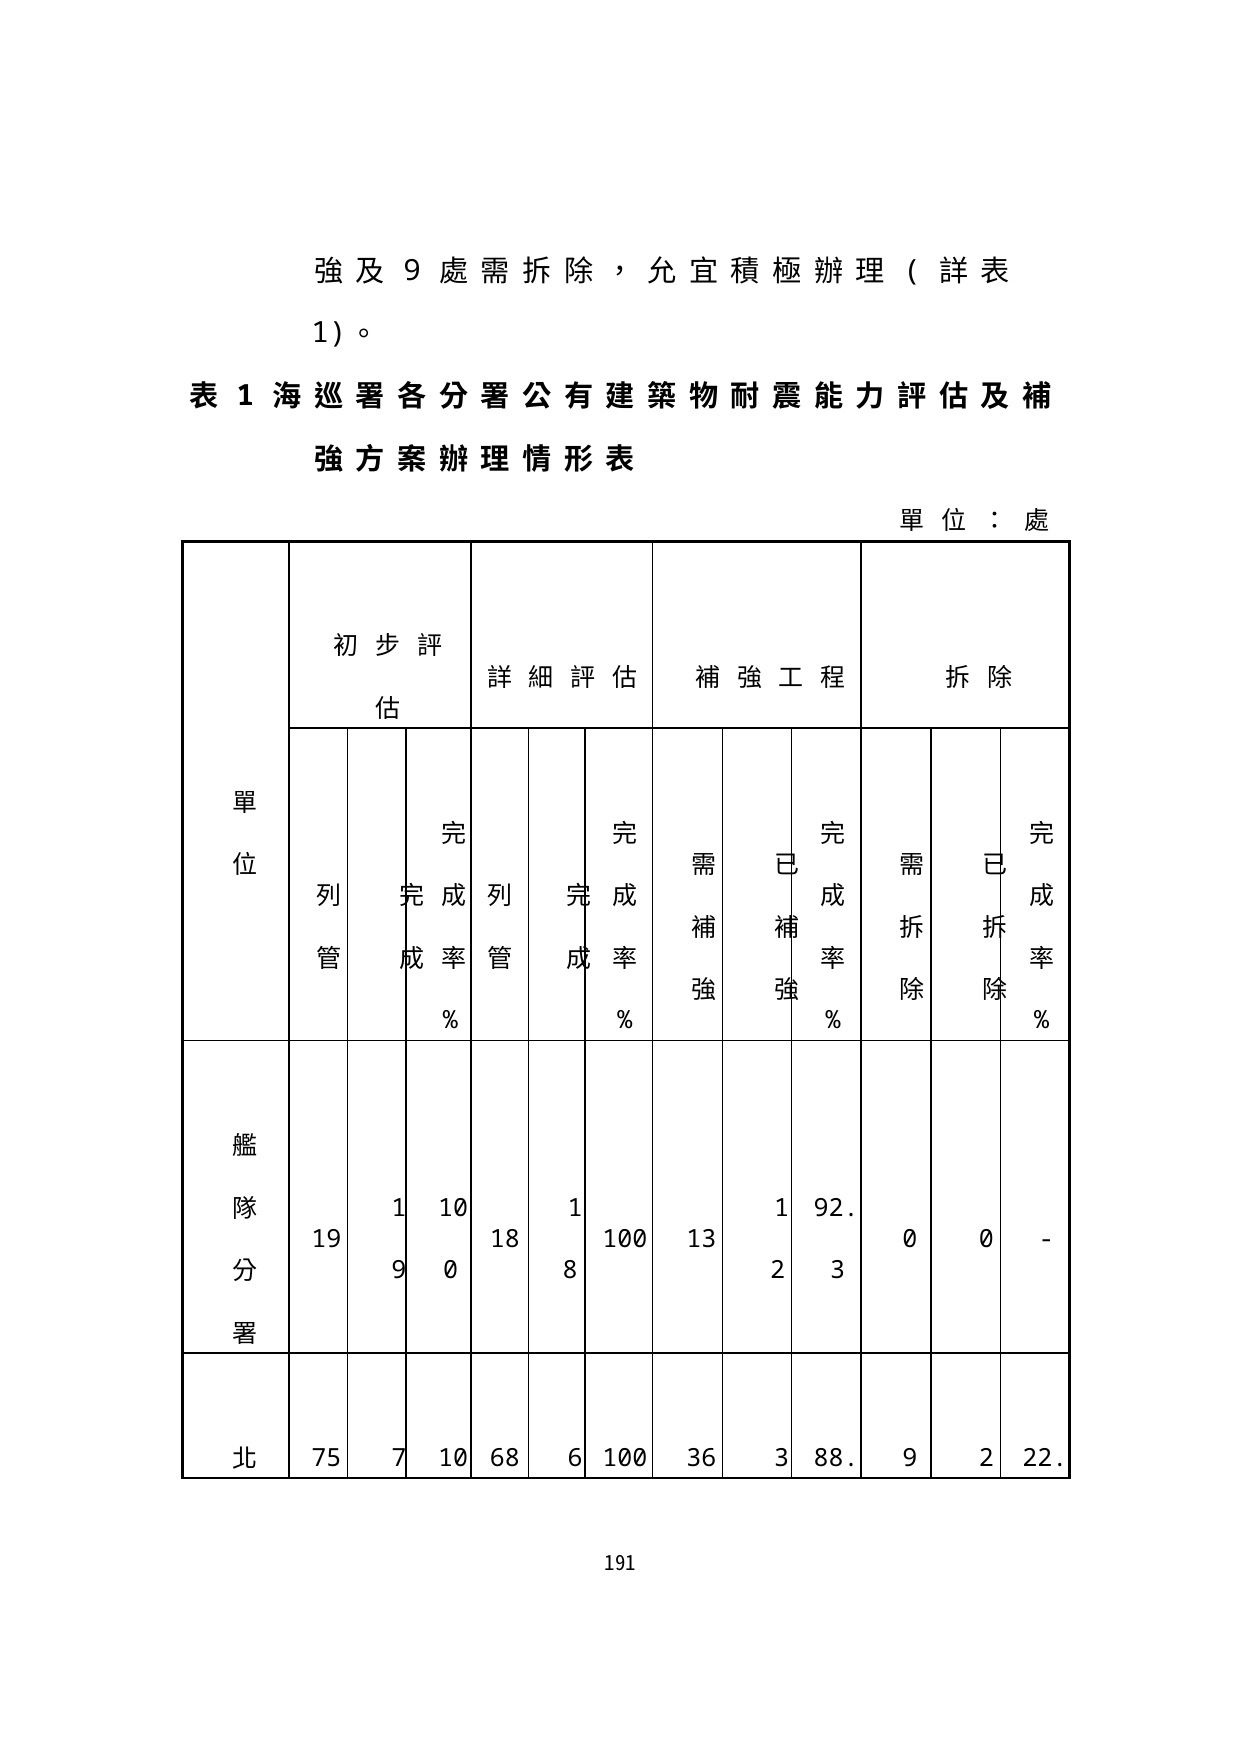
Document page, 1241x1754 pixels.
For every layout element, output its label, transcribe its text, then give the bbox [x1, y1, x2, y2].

table_cell 100 [407, 1041, 470, 1352]
table_header 詳細評估 [472, 543, 652, 727]
table_cell 已補強 [723, 729, 791, 1040]
table_cell 艦隊分署 [184, 1041, 288, 1352]
table_cell 7 [348, 1354, 405, 1477]
table_cell 12 [723, 1041, 791, 1352]
table_cell 2 [932, 1354, 1000, 1477]
table_cell 9 [862, 1354, 930, 1477]
table_cell 北 [184, 1354, 288, 1477]
text 單位：處 [181, 477, 1058, 540]
table_cell 已拆除 [932, 729, 1000, 1040]
table_header 單位 [184, 543, 288, 1040]
table_cell 36 [653, 1354, 722, 1477]
table_cell 18 [529, 1041, 584, 1352]
text 表1海巡署各分署公有建築物耐震能力評估及補強方案辦理情形表 [181, 352, 1058, 477]
table_cell 88. [792, 1354, 860, 1477]
table_cell 18 [472, 1041, 528, 1352]
table_cell 92.3 [792, 1041, 860, 1352]
table_header 拆除 [862, 543, 1068, 727]
table_cell 19 [348, 1041, 405, 1352]
table_header 初步評估 [290, 543, 470, 727]
table_cell 3 [723, 1354, 791, 1477]
table_cell 列管 [290, 729, 347, 1040]
table_cell 10 [407, 1354, 470, 1477]
table_cell 完成 [529, 729, 584, 1040]
table_cell 19 [290, 1041, 347, 1352]
table_cell 0 [932, 1041, 1000, 1352]
table_cell 100 [586, 1354, 652, 1477]
table_cell 列管 [472, 729, 528, 1040]
table_cell 完成率% [586, 729, 652, 1040]
table_cell - [1001, 1041, 1068, 1352]
text 強及9處需拆除，允宜積極辦理(詳表1)。 [271, 227, 1058, 352]
table_cell 13 [653, 1041, 722, 1352]
table_cell 0 [862, 1041, 930, 1352]
table_cell 22. [1001, 1354, 1068, 1477]
table_header 補強工程 [653, 543, 860, 727]
table_cell 100 [586, 1041, 652, 1352]
table_cell 完成率% [1001, 729, 1068, 1040]
table_cell 完成 [348, 729, 405, 1040]
table_cell 68 [472, 1354, 528, 1477]
table_cell 75 [290, 1354, 347, 1477]
table_cell 完成率% [407, 729, 470, 1040]
table_cell 需拆除 [862, 729, 930, 1040]
table_cell 6 [529, 1354, 584, 1477]
table_cell 需補強 [653, 729, 722, 1040]
table_cell 完成率% [792, 729, 860, 1040]
